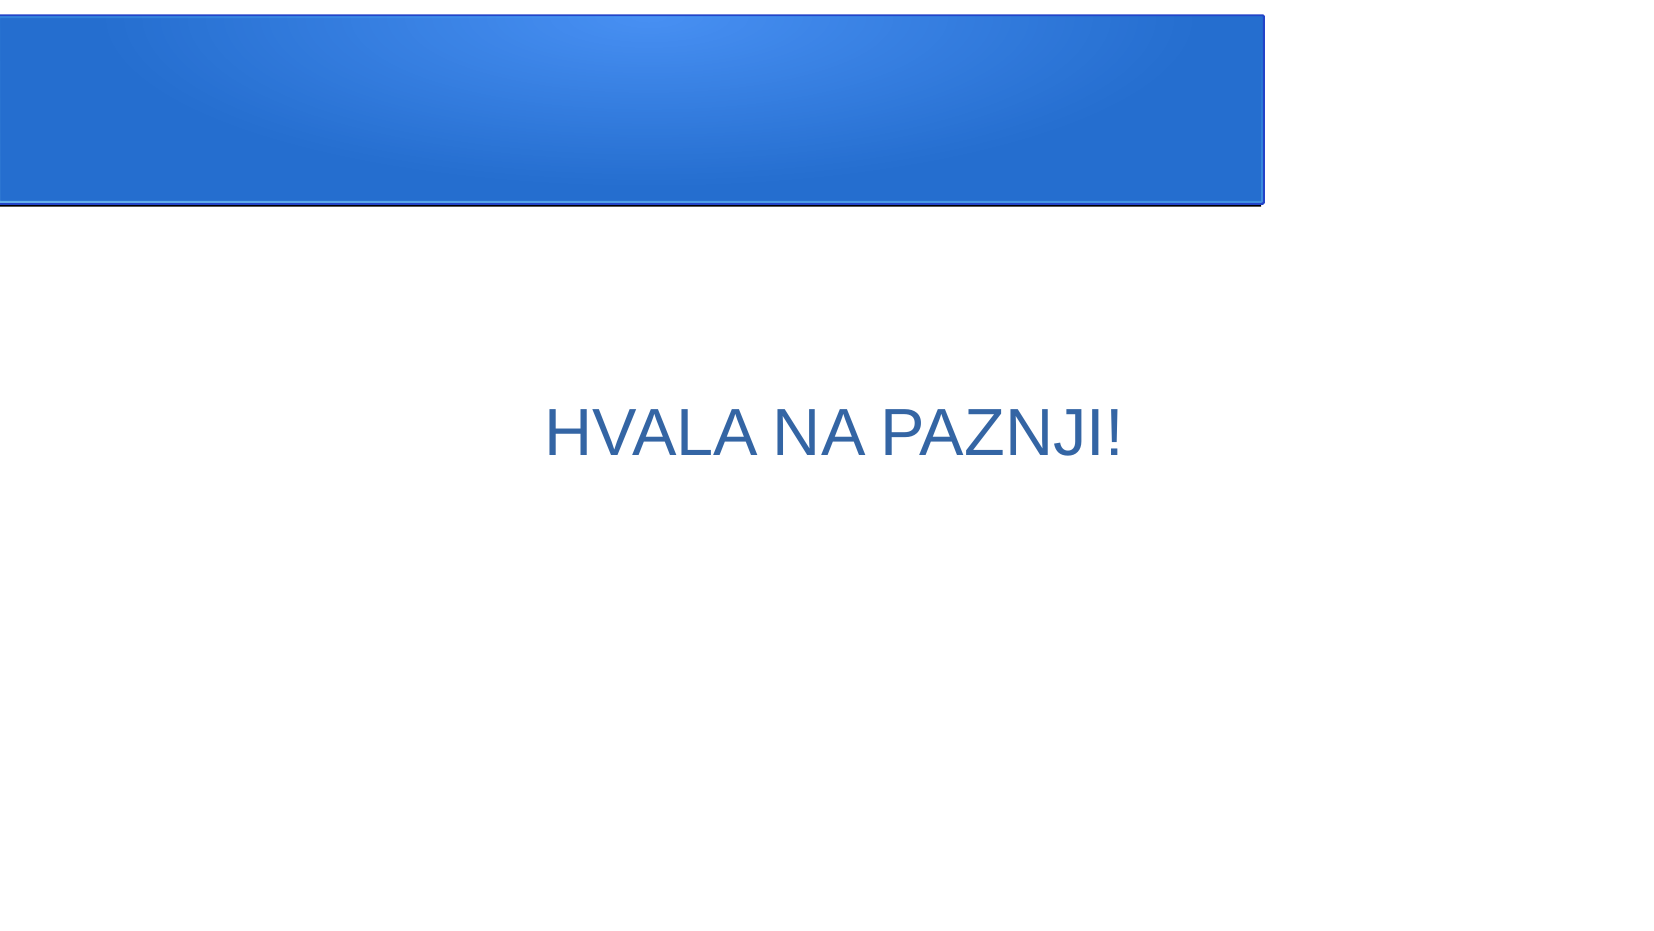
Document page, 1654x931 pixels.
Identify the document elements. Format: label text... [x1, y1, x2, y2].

list HVALA NA PAZNJI! [397, 395, 1201, 496]
